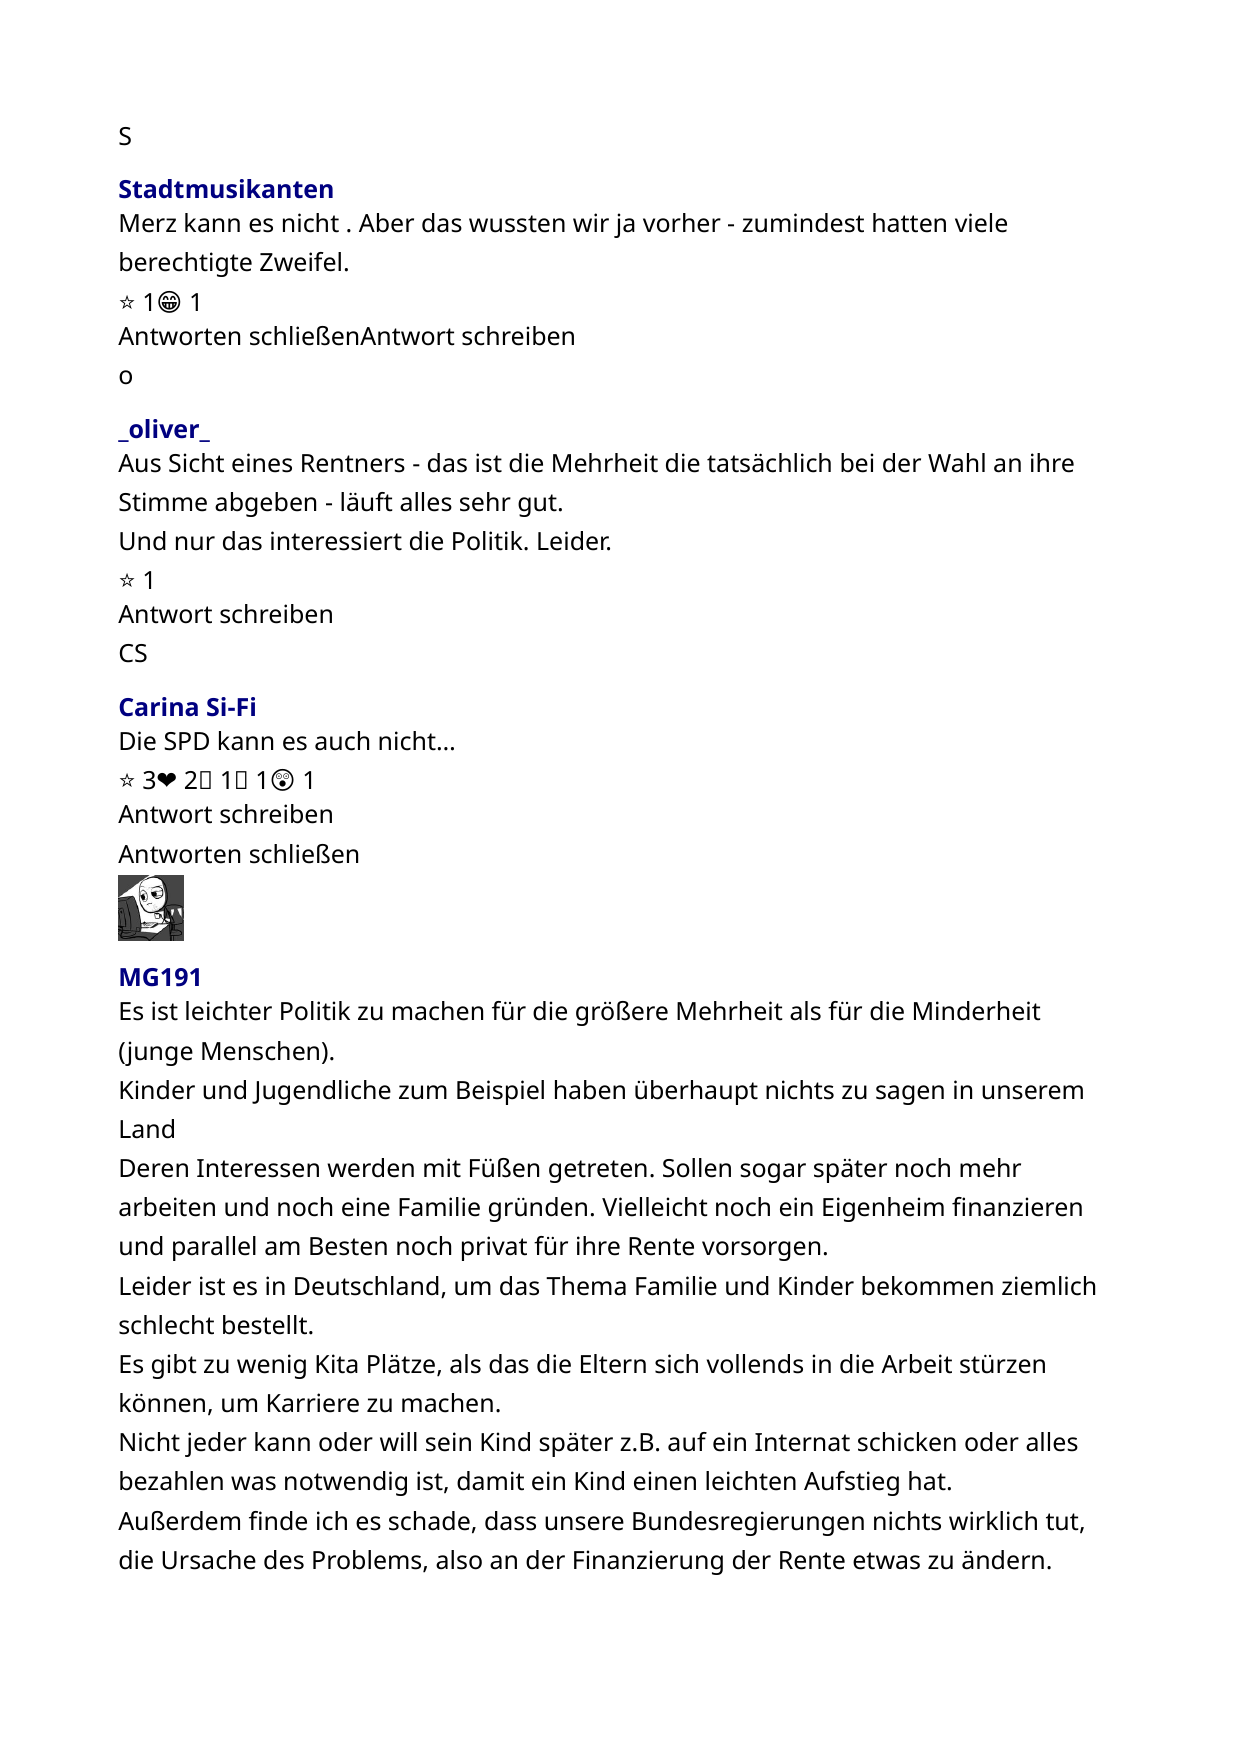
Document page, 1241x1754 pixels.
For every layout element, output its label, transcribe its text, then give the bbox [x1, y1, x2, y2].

text Die SPD kann es auch nicht… [118, 724, 1122, 758]
text Und nur das interessiert die Politik. Leider. [118, 524, 1122, 558]
picture [118, 875, 184, 941]
text Es ist leichter Politik zu machen für die größere Mehrheit als für die Minderheit (junge Menschen). [118, 994, 1122, 1067]
text Kinder und Jugendliche zum Beispiel haben überhaupt nichts zu sagen in unserem Land [118, 1072, 1122, 1146]
text Antworten schließenAntwort schreiben [118, 318, 1122, 352]
text Nicht jeder kann oder will sein Kind später z.B. auf ein Internat schicken oder alles bezahlen was notwendig ist, damit ein Kind einen leichten Aufstieg hat. [118, 1425, 1122, 1498]
subtitle Stadtmusikanten [118, 172, 1122, 206]
text ⭐️ 1 [118, 563, 1122, 597]
text Antworten schließen [118, 836, 1122, 870]
text Merz kann es nicht . Aber das wussten wir ja vorher - zumindest hatten viele berechtigte Zweifel. [118, 206, 1122, 279]
text CS [118, 636, 1122, 670]
text Deren Interessen werden mit Füßen getreten. Sollen sogar später noch mehr arbeiten und noch eine Familie gründen. Vielleicht noch ein Eigenheim finanzieren und parallel am Besten noch privat für ihre Rente vorsorgen. [118, 1151, 1122, 1263]
text Antwort schreiben [118, 797, 1122, 831]
subtitle MG191 [118, 960, 1122, 994]
text Es gibt zu wenig Kita Plätze, als das die Eltern sich vollends in die Arbeit stürzen können, um Karriere zu machen. [118, 1346, 1122, 1420]
text ⭐️ 1😁 1 [118, 284, 1122, 318]
text ⭐️ 3❤️ 2🙁 1🤨 1😲 1 [118, 763, 1122, 797]
subtitle Carina Si-Fi [118, 690, 1122, 724]
text o [118, 357, 1122, 392]
text Außerdem finde ich es schade, dass unsere Bundesregierungen nichts wirklich tut, die Ursache des Problems, also an der Finanzierung der Rente etwas zu ändern. [118, 1503, 1122, 1576]
text Leider ist es in Deutschland, um das Thema Familie und Kinder bekommen ziemlich schlecht bestellt. [118, 1268, 1122, 1341]
subtitle _oliver_ [118, 411, 1122, 445]
text Aus Sicht eines Rentners - das ist die Mehrheit die tatsächlich bei der Wahl an ihre Stimme abgeben - läuft alles sehr gut. [118, 445, 1122, 518]
text Antwort schreiben [118, 597, 1122, 631]
text S [118, 118, 1122, 152]
